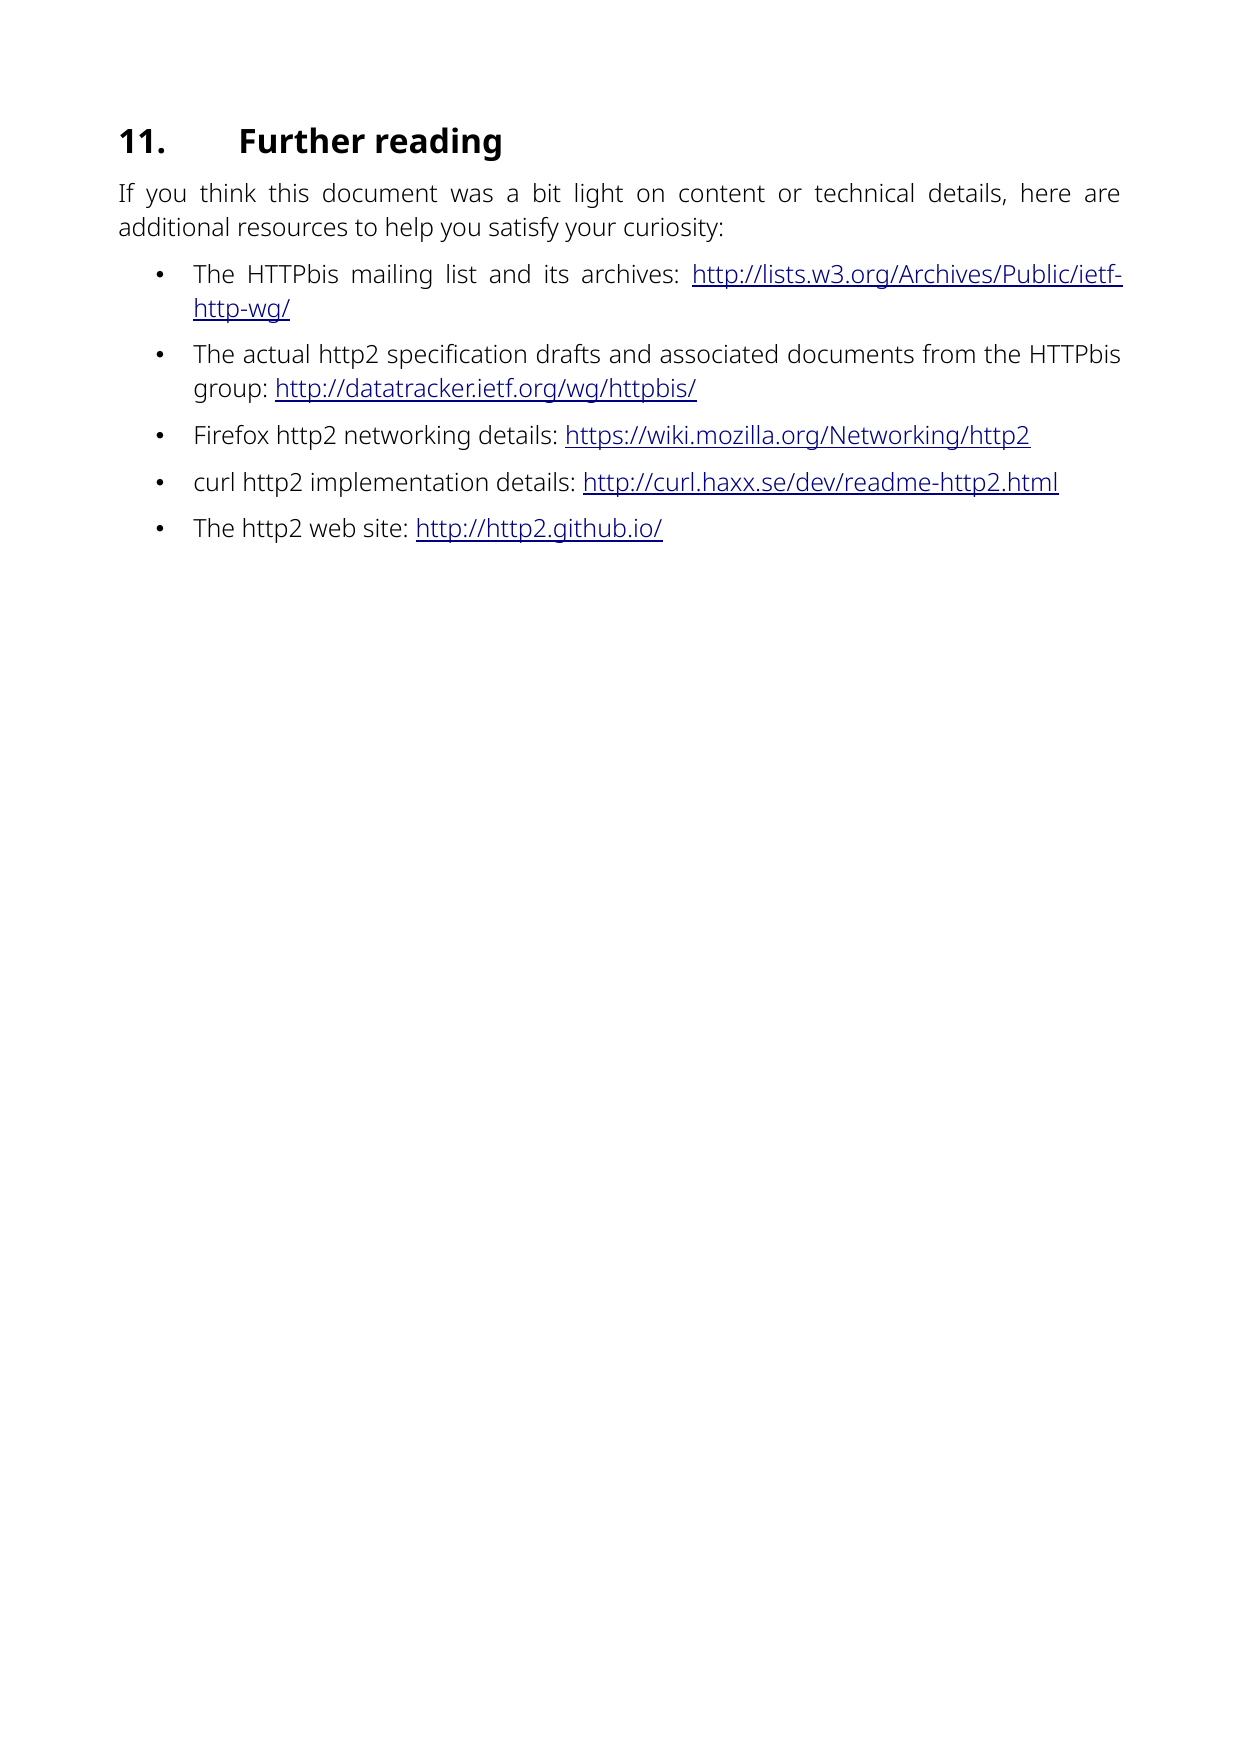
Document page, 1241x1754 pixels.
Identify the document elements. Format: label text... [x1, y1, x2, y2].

text If you think this document was a bit light on content or technical details, here are additional resources to help you satisfy your curiosity: [118, 176, 1122, 244]
list The http2 web site: http://http2.github.io/ [156, 511, 1122, 545]
list curl http2 implementation details: http://curl.haxx.se/dev/readme-http2.html [156, 464, 1122, 498]
list Firefox http2 networking details: https://wiki.mozilla.org/Networking/http2 [156, 418, 1122, 452]
list The HTTPbis mailing list and its archives: http://lists.w3.org/Archives/Public/ietf-http-wg/ [156, 256, 1122, 324]
subtitle Further reading [118, 118, 1122, 164]
list The actual http2 specification drafts and associated documents from the HTTPbis group: http://datatracker.ietf.org/wg/httpbis/ [156, 337, 1122, 405]
